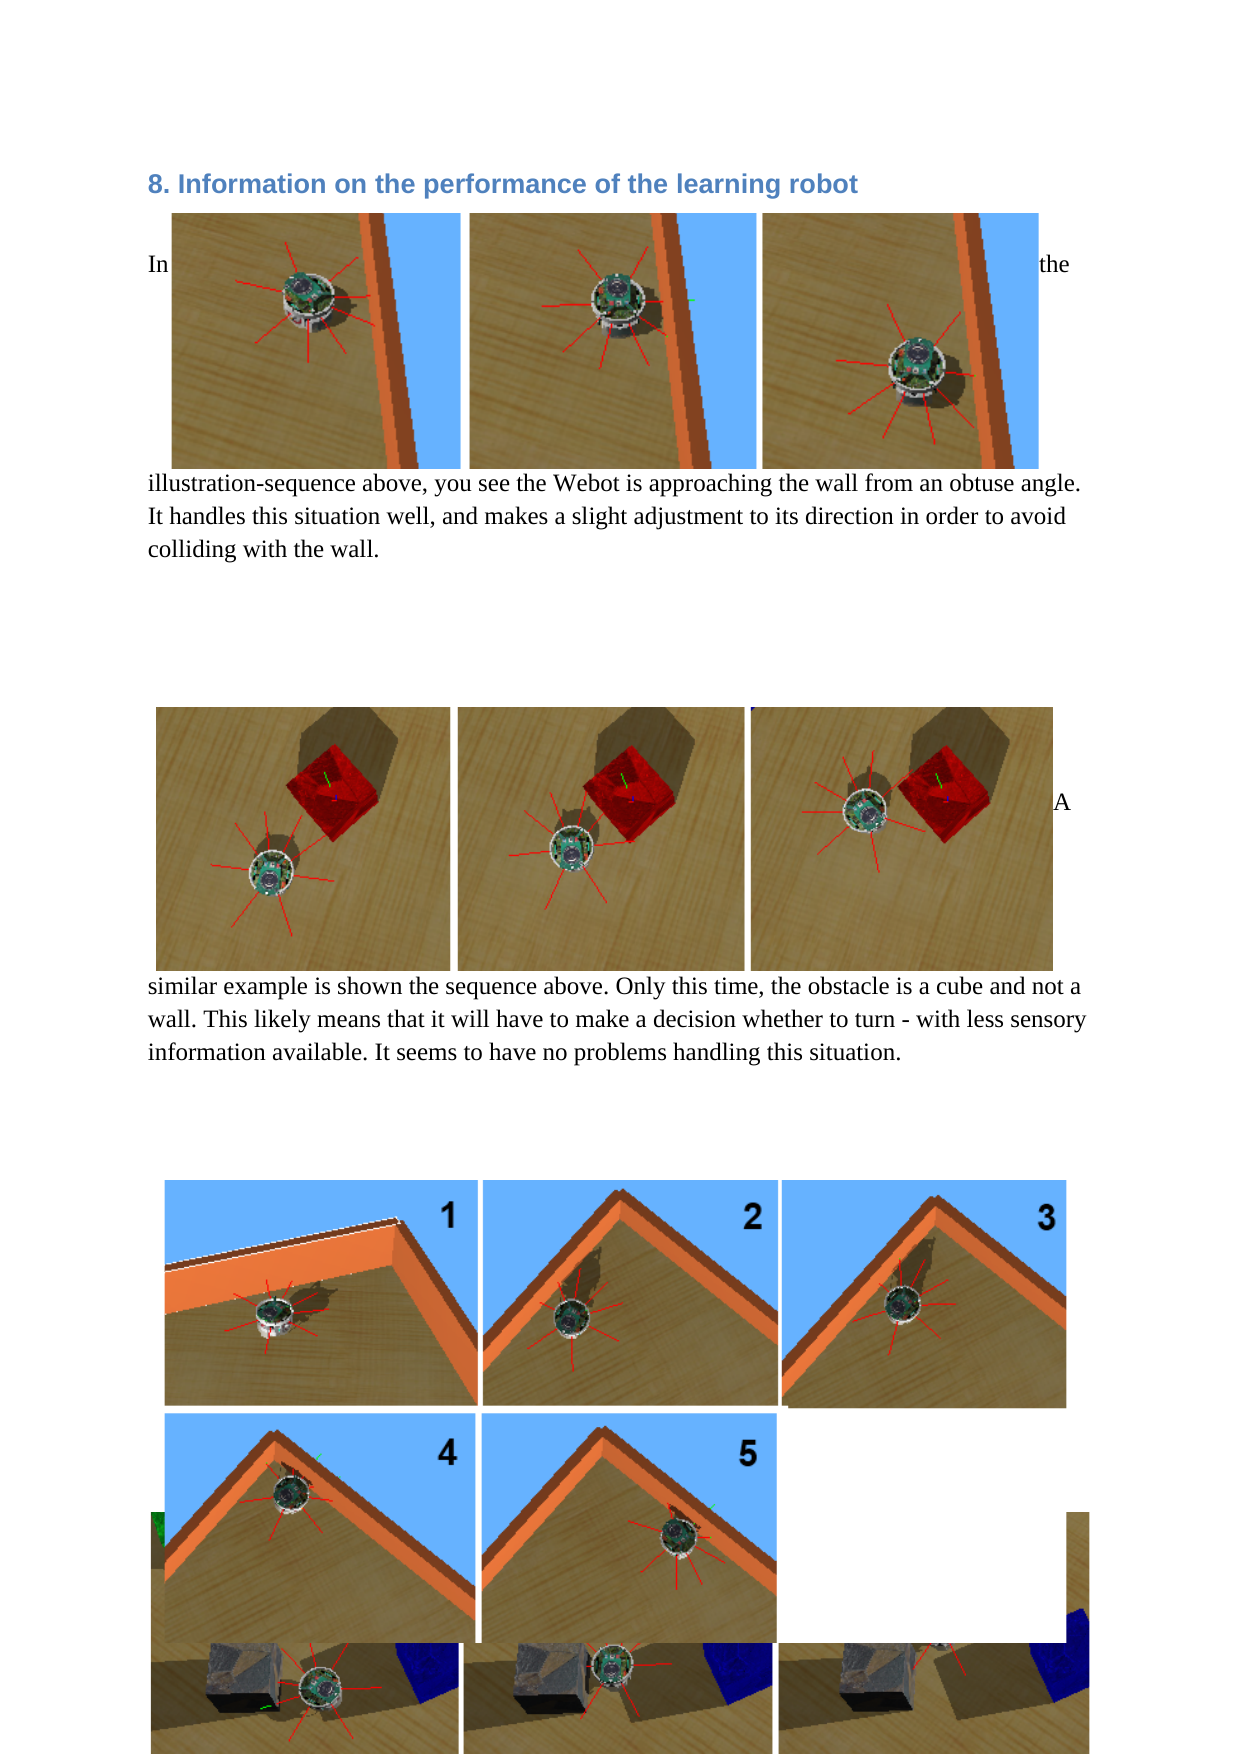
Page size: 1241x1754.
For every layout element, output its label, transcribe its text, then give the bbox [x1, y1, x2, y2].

text A similar example is shown the sequence above. Only this time, the obstacle is a cube and not a wall. This likely means that it will have to make a decision whether to turn - with less sensory information available. It seems to have no problems handling this situation. [148, 787, 1093, 1066]
text In the illustration-sequence above, you see the Webot is approaching the wall from an obtuse angle. It handles this situation well, and makes a slight adjustment to its direction in order to avoid colliding with the wall. [148, 249, 1093, 563]
subtitle 8. Information on the performance of the learning robot [148, 168, 1093, 200]
